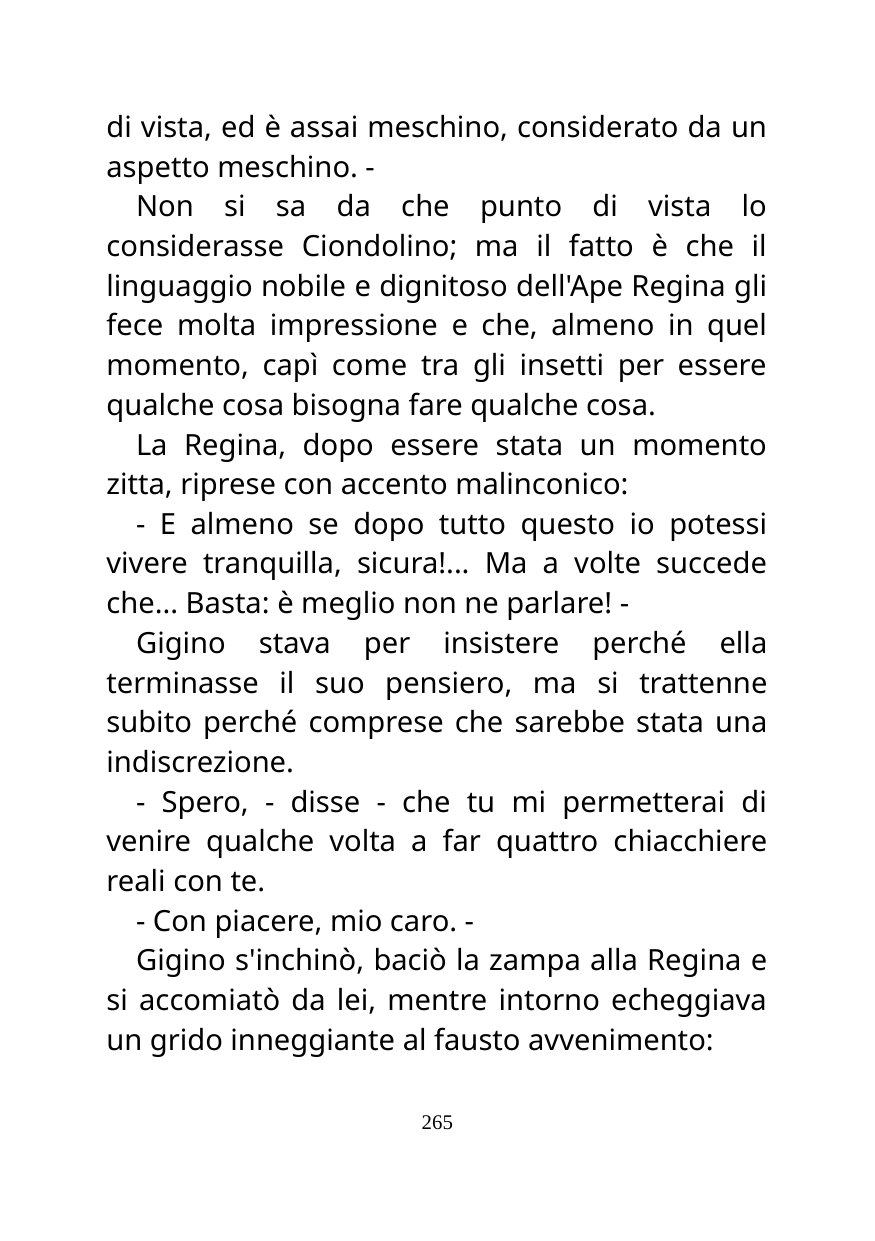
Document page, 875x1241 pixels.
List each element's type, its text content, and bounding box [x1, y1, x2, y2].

text - E almeno se dopo tutto questo io potessi vivere tranquilla, sicura!... Ma a volte succede che... Basta: è meglio non ne parlare! - [106, 503, 768, 622]
text Non si sa da che punto di vista lo considerasse Ciondolino; ma il fatto è che il linguaggio nobile e dignitoso dell'Ape Regina gli fece molta impressione e che, almeno in quel momento, capì come tra gli insetti per essere qualche cosa bisogna fare qualche cosa. [106, 186, 768, 424]
text La Regina, dopo essere stata un momento zitta, riprese con accento malinconico: [106, 424, 768, 503]
text Gigino s'inchinò, baciò la zampa alla Regina e si accomiatò da lei, mentre intorno echeggiava un grido inneggiante al fausto avvenimento: [106, 940, 768, 1059]
text - Con piacere, mio caro. - [106, 900, 768, 940]
text di vista, ed è assai meschino, considerato da un aspetto meschino. - [106, 106, 768, 186]
text Gigino stava per insistere perché ella terminasse il suo pensiero, ma si trattenne subito perché comprese che sarebbe stata una indiscrezione. [106, 622, 768, 781]
text - Spero, - disse - che tu mi permetterai di venire qualche volta a far quattro chiacchiere reali con te. [106, 781, 768, 900]
